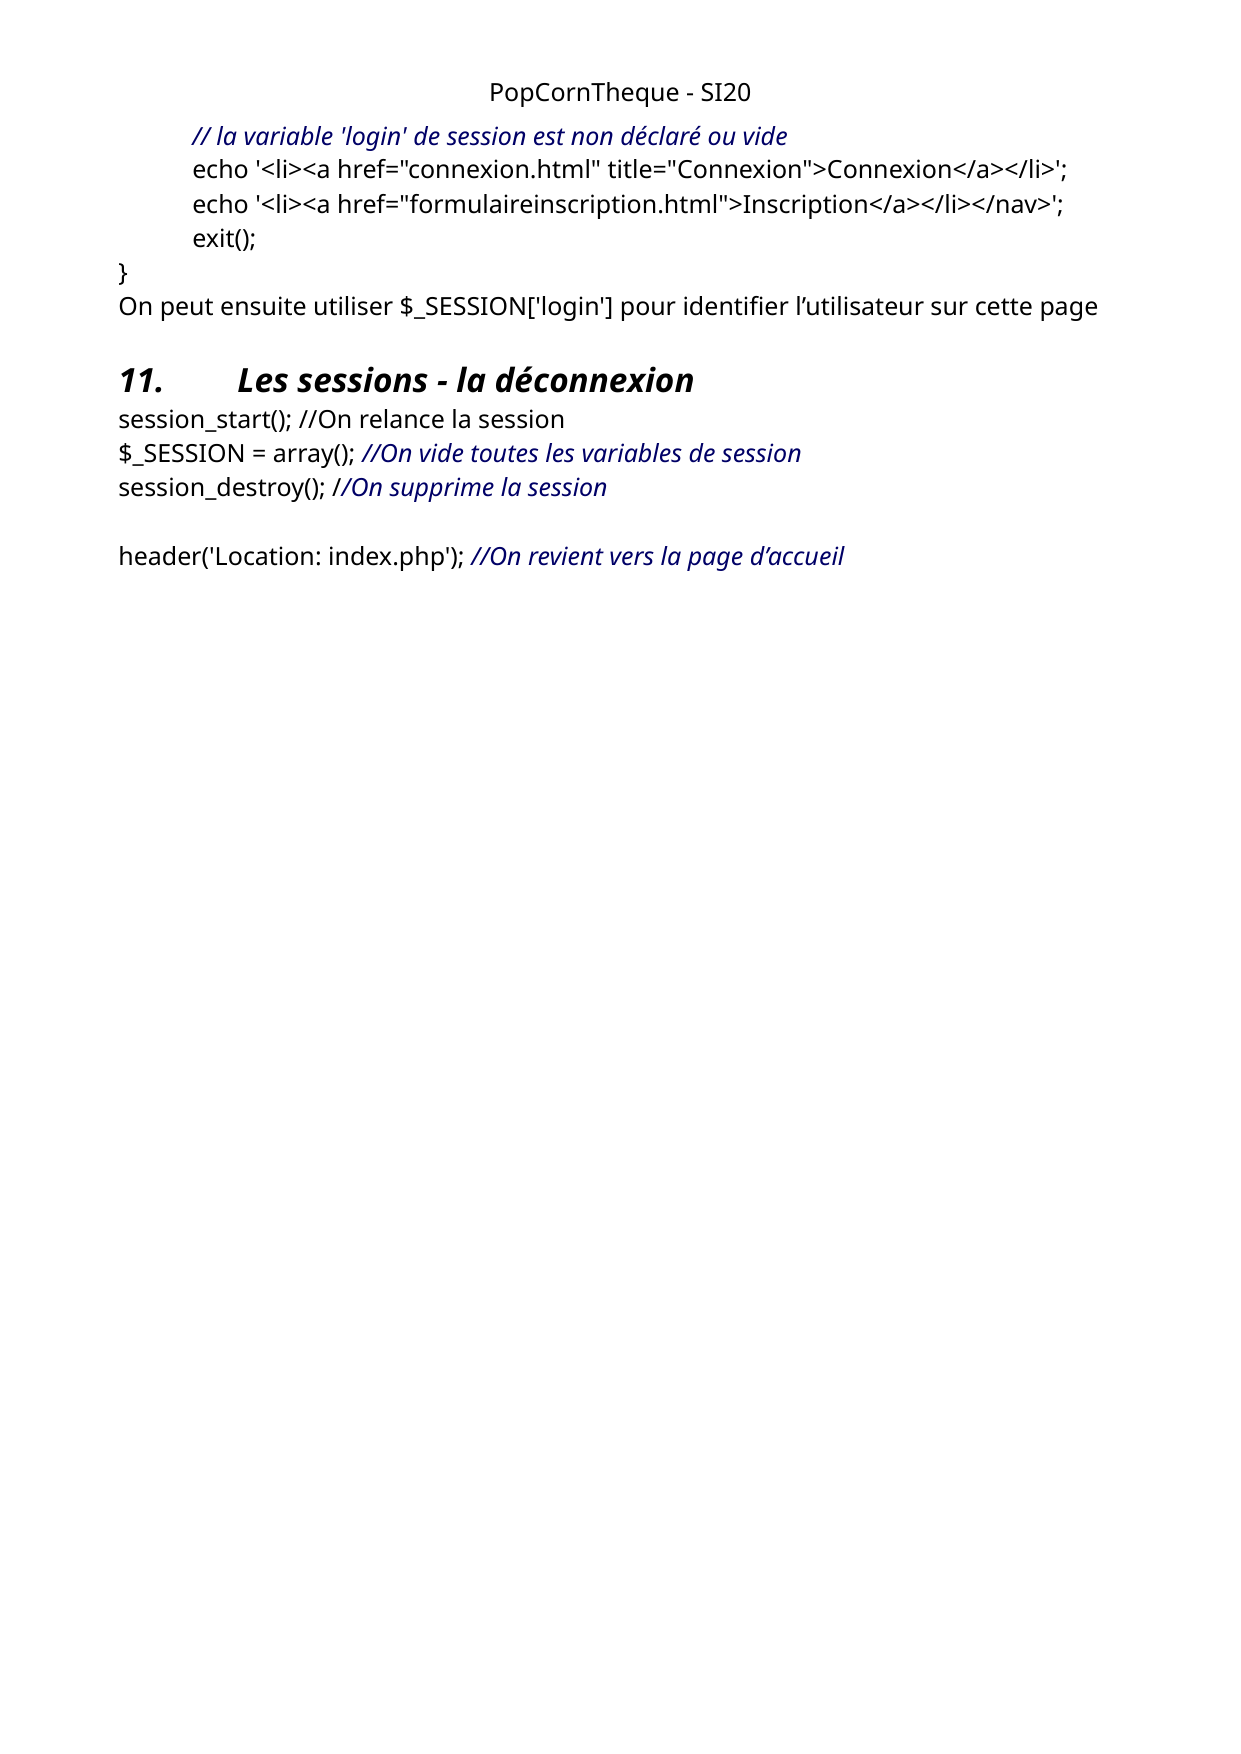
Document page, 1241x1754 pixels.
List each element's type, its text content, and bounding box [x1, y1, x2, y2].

text echo '<li><a href="connexion.html" title="Connexion">Connexion</a></li>'; [118, 152, 1122, 186]
text header('Location: index.php'); //On revient vers la page d’accueil [118, 538, 1122, 572]
text session_start(); //On relance la session [118, 402, 1122, 436]
text exit(); [118, 220, 1122, 254]
text $_SESSION = array(); //On vide toutes les variables de session [118, 436, 1122, 470]
subtitle Les sessions - la déconnexion [118, 357, 1122, 402]
text session_destroy(); //On supprime la session [118, 470, 1122, 504]
text } [118, 254, 1122, 288]
text echo '<li><a href="formulaireinscription.html">Inscription</a></li></nav>'; [118, 186, 1122, 220]
text On peut ensuite utiliser $_SESSION['login'] pour identifier l’utilisateur sur cette page [118, 288, 1122, 322]
text // la variable 'login' de session est non déclaré ou vide [118, 118, 1122, 152]
